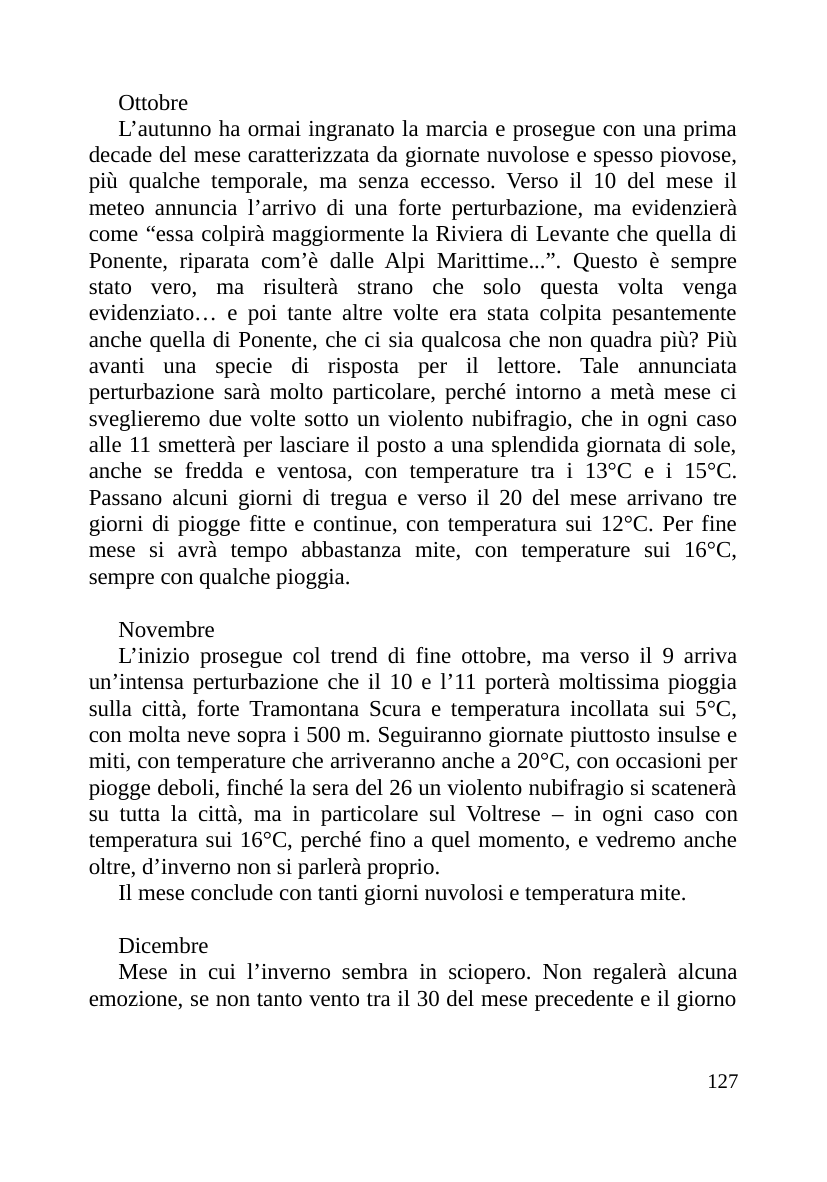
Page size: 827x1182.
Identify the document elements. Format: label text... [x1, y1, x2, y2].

text Ottobre [88, 88, 738, 115]
text Novembre [88, 616, 738, 642]
text Dicembre [88, 932, 738, 958]
text L’inizio prosegue col trend di fine ottobre, ma verso il 9 arriva un’intensa perturbazione che il 10 e l’11 porterà moltissima pioggia sulla città, forte Tramontana Scura e temperatura incollata sui 5°C, con molta neve sopra i 500 m. Seguiranno giornate piuttosto insulse e miti, con temperature che arriveranno anche a 20°C, con occasioni per piogge deboli, finché la sera del 26 un violento nubifragio si scatenerà su tutta la città, ma in particolare sul Voltrese ‒ in ogni caso con temperatura sui 16°C, perché fino a quel momento, e vedremo anche oltre, d’inverno non si parlerà proprio. [88, 642, 738, 879]
text Il mese conclude con tanti giorni nuvolosi e temperatura mite. [88, 879, 738, 906]
text L’autunno ha ormai ingranato la marcia e prosegue con una prima decade del mese caratterizzata da giornate nuvolose e spesso piovose, più qualche temporale, ma senza eccesso. Verso il 10 del mese il meteo annuncia l’arrivo di una forte perturbazione, ma evidenzierà come “essa colpirà maggiormente la Riviera di Levante che quella di Ponente, riparata com’è dalle Alpi Marittime...”. Questo è sempre stato vero, ma risulterà strano che solo questa volta venga evidenziato… e poi tante altre volte era stata colpita pesantemente anche quella di Ponente, che ci sia qualcosa che non quadra più? Più avanti una specie di risposta per il lettore. Tale annunciata perturbazione sarà molto particolare, perché intorno a metà mese ci sveglieremo due volte sotto un violento nubifragio, che in ogni caso alle 11 smetterà per lasciare il posto a una splendida giornata di sole, anche se fredda e ventosa, con temperature tra i 13°C e i 15°C. Passano alcuni giorni di tregua e verso il 20 del mese arrivano tre giorni di piogge fitte e continue, con temperatura sui 12°C. Per fine mese si avrà tempo abbastanza mite, con temperature sui 16°C, sempre con qualche pioggia. [88, 115, 738, 589]
text Mese in cui l’inverno sembra in sciopero. Non regalerà alcuna emozione, se non tanto vento tra il 30 del mese precedente e il giorno [88, 958, 738, 1011]
